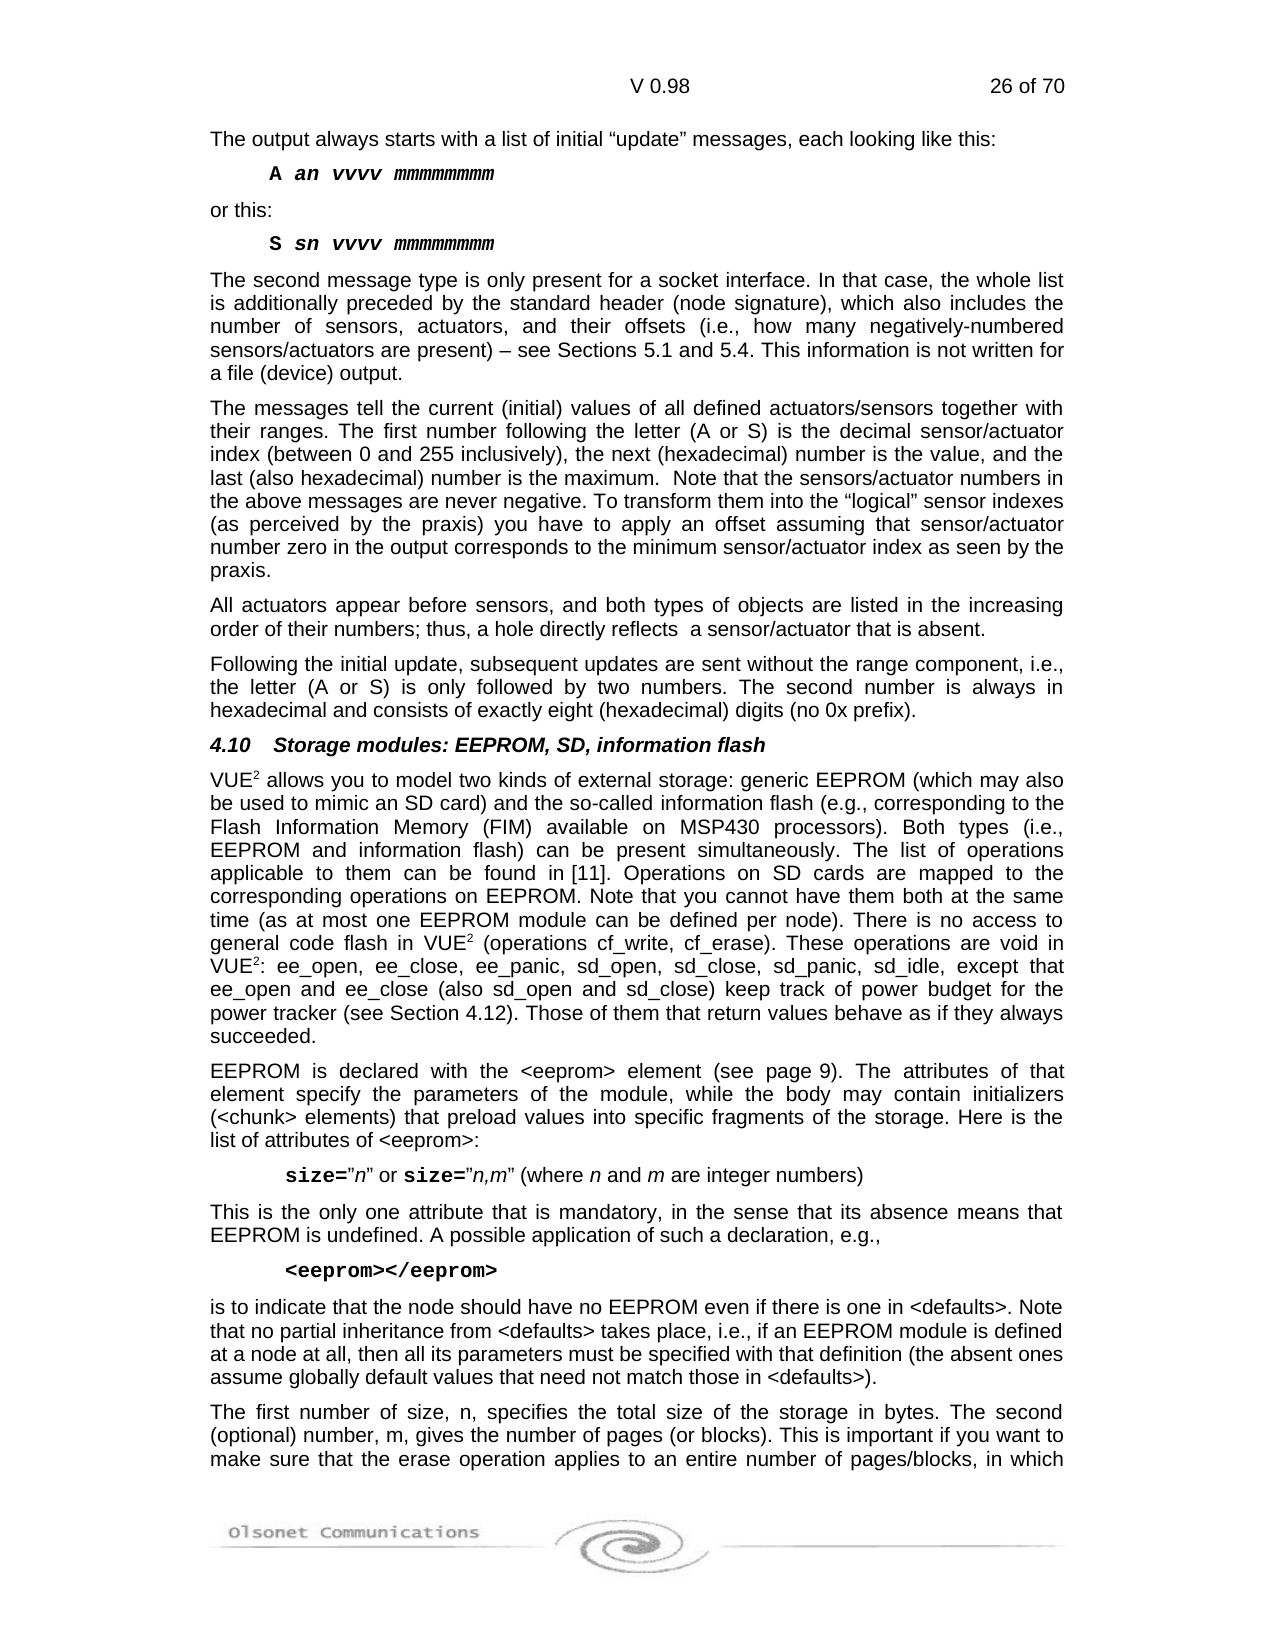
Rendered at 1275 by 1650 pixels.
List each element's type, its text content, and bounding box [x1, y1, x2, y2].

picture [210, 1504, 1065, 1596]
text S sn vvvv mmmmmmmm [269, 233, 1065, 257]
text EEPROM is declared with the <eeprom> element (see page 9). The attributes of that element specify the parameters of the module, while the body may contain initializers (<chunk> elements) that preload values into specific fragments of the storage. Here is the list of attributes of <eeprom>: [210, 1059, 1065, 1152]
text A an vvvv mmmmmmmm [269, 163, 1065, 186]
text VUE2 allows you to model two kinds of external storage: generic EEPROM (which may also be used to mimic an SD card) and the so-called information flash (e.g., corresponding to the Flash Information Memory (FIM) available on MSP430 processors). Both types (i.e., EEPROM and information flash) can be present simultaneously. The list of operations applicable to them can be found in [11]. Operations on SD cards are mapped to the corresponding operations on EEPROM. Note that you cannot have them both at the same time (as at most one EEPROM module can be defined per node). There is no access to general code flash in VUE2 (operations cf_write, cf_erase). These operations are void in VUE2: ee_open, ee_close, ee_panic, sd_open, sd_close, sd_panic, sd_idle, except that ee_open and ee_close (also sd_open and sd_close) keep track of power budget for the power tracker (see Section 4.12). Those of them that return values behave as if they always succeeded. [210, 769, 1065, 1047]
text size=”n” or size=”n,m” (where n and m are integer numbers) [210, 1164, 1065, 1189]
text <eeprom></eeprom> [210, 1259, 1065, 1284]
text is to indicate that the node should have no EEPROM even if there is one in <defaults>. Note that no partial inheritance from <defaults> takes place, i.e., if an EEPROM module is defined at a node at all, then all its parameters must be specified with that definition (the absent ones assume globally default values that need not match those in <defaults>). [210, 1296, 1065, 1389]
text or this: [210, 198, 1065, 221]
text The messages tell the current (initial) values of all defined actuators/sensors together with their ranges. The first number following the letter (A or S) is the decimal sensor/actuator index (between 0 and 255 inclusively), the next (hexadecimal) number is the value, and the last (also hexadecimal) number is the maximum. Note that the sensors/actuator numbers in the above messages are never negative. To transform them into the “logical” sensor indexes (as perceived by the praxis) you have to apply an offset assuming that sensor/actuator number zero in the output corresponds to the minimum sensor/actuator index as seen by the praxis. [210, 396, 1065, 582]
text The first number of size, n, specifies the total size of the storage in bytes. The second (optional) number, m, gives the number of pages (or blocks). This is important if you want to make sure that the erase operation applies to an entire number of pages/blocks, in which [210, 1401, 1065, 1470]
text This is the only one attribute that is mandatory, in the sense that its absence means that EEPROM is undefined. A possible application of such a declaration, e.g., [210, 1201, 1065, 1247]
text The output always starts with a list of initial “update” messages, each looking like this: [210, 128, 1065, 151]
text All actuators appear before sensors, and both types of objects are listed in the increasing order of their numbers; thus, a hole directly reflects a sensor/actuator that is absent. [210, 594, 1065, 641]
subtitle Storage modules: EEPROM, SD, information flash [210, 734, 1065, 757]
text The second message type is only present for a socket interface. In that case, the whole list is additionally preceded by the standard header (node signature), which also includes the number of sensors, actuators, and their offsets (i.e., how many negatively-numbered sensors/actuators are present) – see Sections 5.1 and 5.4. This information is not written for a file (device) output. [210, 268, 1065, 385]
text Following the initial update, subsequent updates are sent without the range component, i.e., the letter (A or S) is only followed by two numbers. The second number is always in hexadecimal and consists of exactly eight (hexadecimal) digits (no 0x prefix). [210, 652, 1065, 722]
